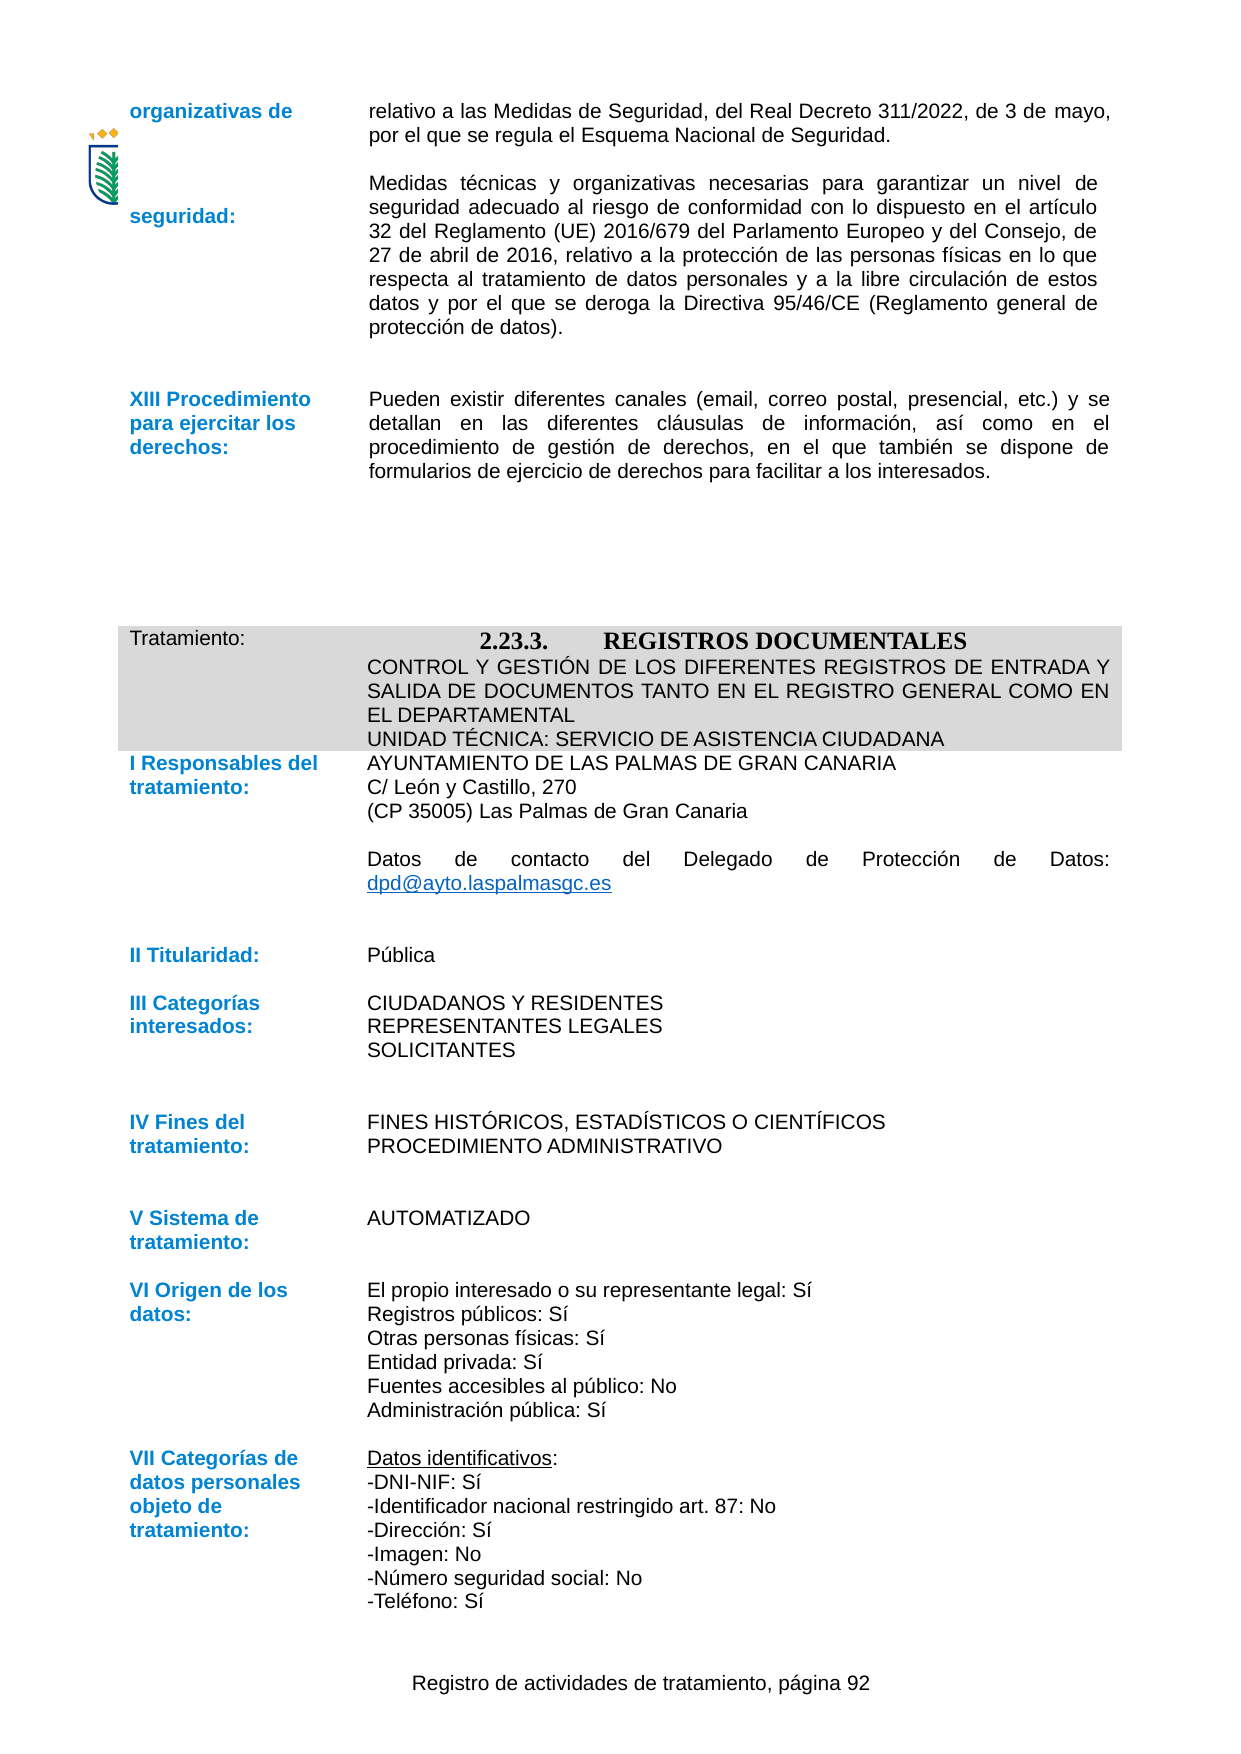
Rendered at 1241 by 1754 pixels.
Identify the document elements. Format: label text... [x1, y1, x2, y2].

picture [88, 128, 118, 205]
table_cell XIII Procedimiento para ejercitar los derechos: [118, 387, 357, 506]
table_cell relativo a las Medidas de Seguridad, del Real Decreto 311/2022, de 3 de mayo, por el que se regula el Esquema Nacional de Seguridad. Medidas técnicas y organizativas necesarias para garantizar un nivel de seguridad adecuado al riesgo de conformidad con lo dispuesto en el artículo 32 del Reglamento (UE) 2016/679 del Parlamento Europeo y del Consejo, de 27 de abril de 2016, relativo a la protección de las personas físicas en lo que respecta al tratamiento de datos personales y a la libre circulación de estos datos y por el que se deroga la Directiva 95/46/CE (Reglamento general de protección de datos). [357, 99, 1122, 387]
table_cell Pueden existir diferentes canales (email, correo postal, presencial, etc.) y se detallan en las diferentes cláusulas de información, así como en el procedimiento de gestión de derechos, en el que también se dispone de formularios de ejercicio de derechos para facilitar a los interesados. [357, 387, 1122, 506]
table_cell El propio interesado o su representante legal: Sí Registros públicos: Sí Otras personas físicas: Sí Entidad privada: Sí Fuentes accesibles al público: No Administración pública: Sí [356, 1278, 1122, 1446]
table_cell V Sistema de tratamiento: [118, 1206, 356, 1278]
table_cell FINES HISTÓRICOS, ESTADÍSTICOS O CIENTÍFICOS PROCEDIMIENTO ADMINISTRATIVO [356, 1110, 1122, 1206]
table_cell IV Fines del tratamiento: [118, 1110, 356, 1206]
table_header REGISTROS DOCUMENTALES CONTROL Y GESTIÓN DE LOS DIFERENTES REGISTROS DE ENTRADA Y SALIDA DE DOCUMENTOS TANTO EN EL REGISTRO GENERAL COMO EN EL DEPARTAMENTAL UNIDAD TÉCNICA: SERVICIO DE ASISTENCIA CIUDADANA [356, 626, 1122, 751]
table_cell Datos identificativos: -DNI-NIF: Sí -Identificador nacional restringido art. 87: No -Dirección: Sí -Imagen: No -Número seguridad social: No -Teléfono: Sí [356, 1446, 1122, 1613]
table_header Tratamiento: [118, 626, 356, 751]
table_cell III Categorías interesados: [118, 990, 356, 1110]
table_cell AYUNTAMIENTO DE LAS PALMAS DE GRAN CANARIA C/ León y Castillo, 270 (CP 35005) Las Palmas de Gran Canaria Datos de contacto del Delegado de Protección de Datos: dpd@ayto.laspalmasgc.es [356, 751, 1122, 942]
table_cell organizativas de seguridad: [118, 99, 357, 387]
table_cell I Responsables del tratamiento: [118, 751, 356, 942]
table_cell VII Categorías de datos personales objeto de tratamiento: [118, 1446, 356, 1613]
table_cell II Titularidad: [118, 943, 356, 990]
table_cell VI Origen de los datos: [118, 1278, 356, 1446]
table_cell Pública [356, 943, 1122, 990]
table_cell CIUDADANOS Y RESIDENTES REPRESENTANTES LEGALES SOLICITANTES [356, 990, 1122, 1110]
table_cell AUTOMATIZADO [356, 1206, 1122, 1278]
